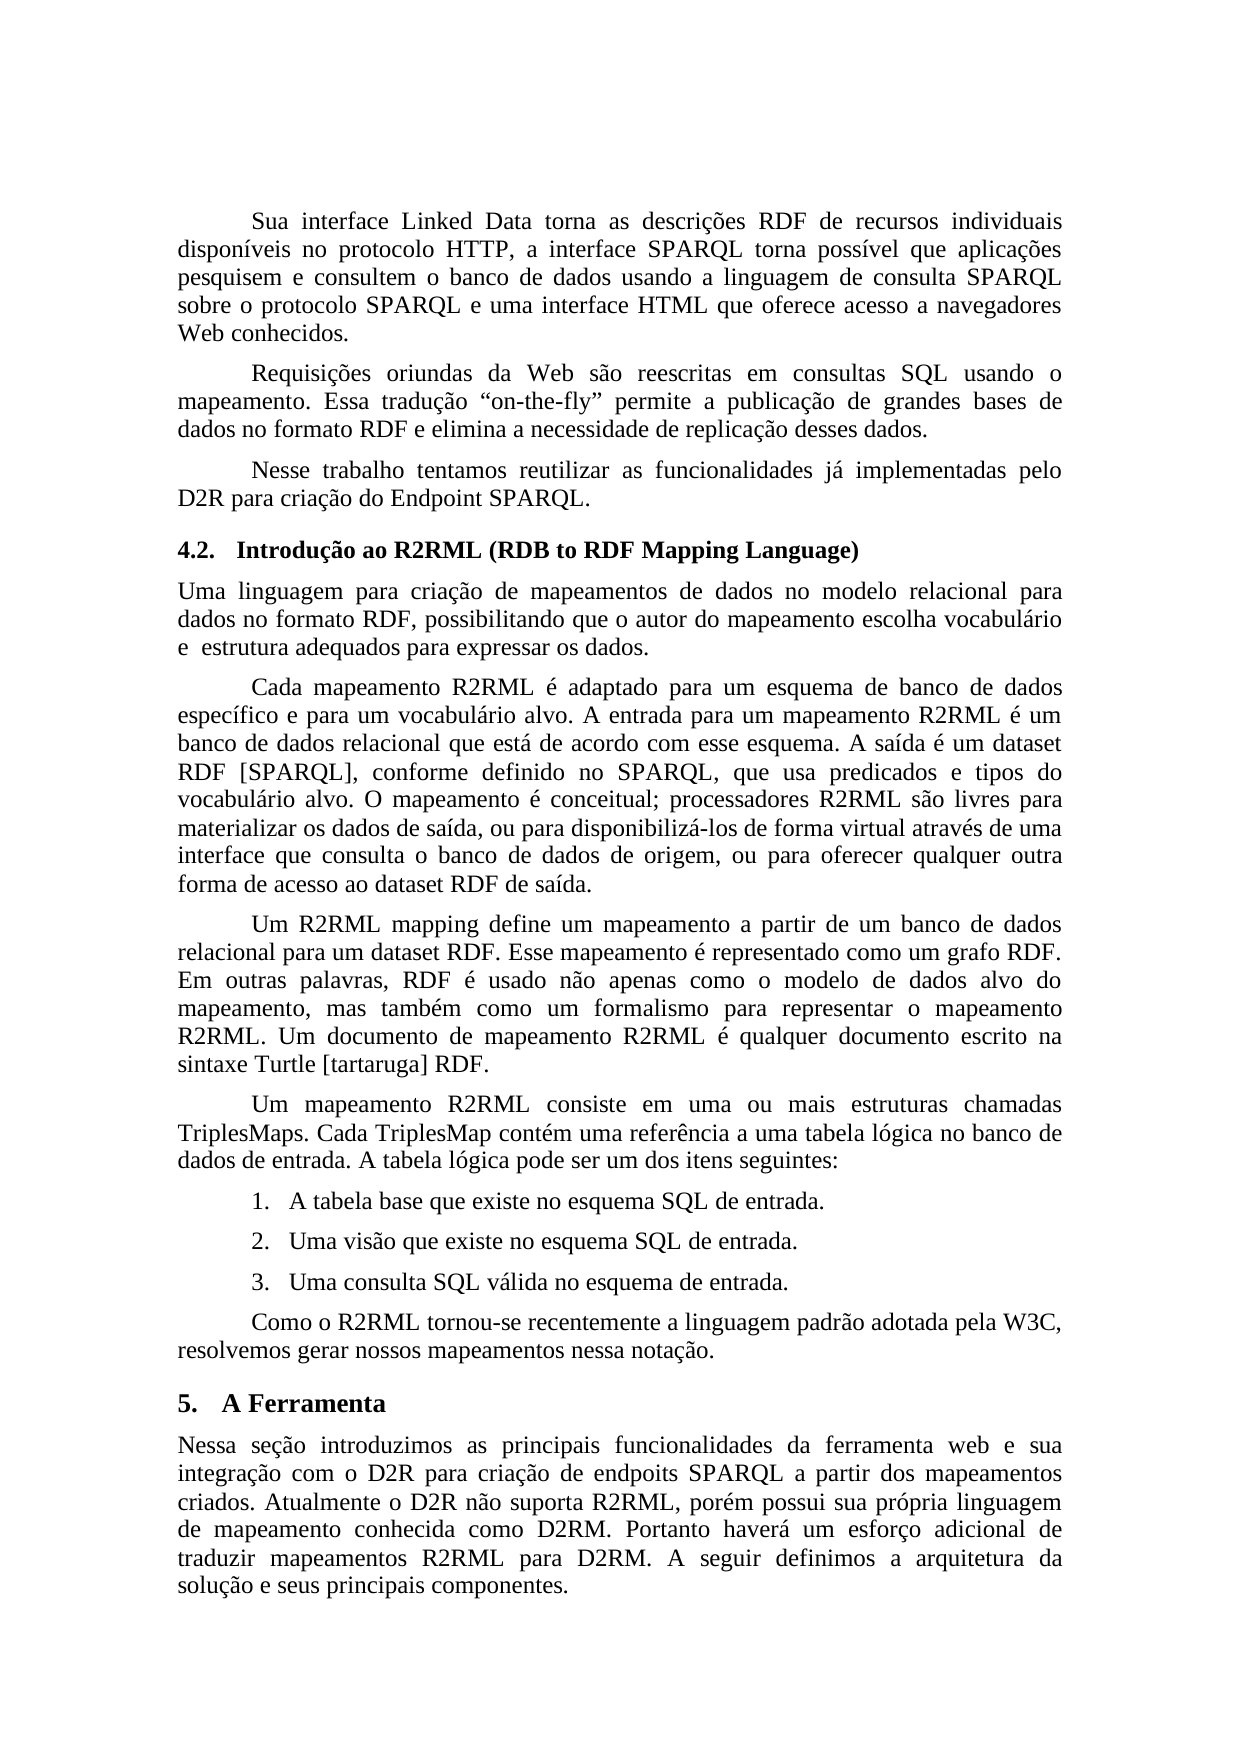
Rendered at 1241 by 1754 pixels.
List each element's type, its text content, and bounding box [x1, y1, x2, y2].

text Como o R2RML tornou-se recentemente a linguagem padrão adotada pela W3C, resolvemos gerar nossos mapeamentos nessa notação. [177, 1308, 1063, 1364]
text Nessa seção introduzimos as principais funcionalidades da ferramenta web e sua integração com o D2R para criação de endpoits SPARQL a partir dos mapeamentos criados. Atualmente o D2R não suporta R2RML, porém possui sua própria linguagem de mapeamento conhecida como D2RM. Portanto haverá um esforço adicional de traduzir mapeamentos R2RML para D2RM. A seguir definimos a arquitetura da solução e seus principais componentes. [177, 1431, 1063, 1599]
text Um R2RML mapping define um mapeamento a partir de um banco de dados relacional para um dataset RDF. Esse mapeamento é representado como um grafo RDF. Em outras palavras, RDF é usado não apenas como o modelo de dados alvo do mapeamento, mas também como um formalismo para representar o mapeamento R2RML. Um documento de mapeamento R2RML é qualquer documento escrito na sintaxe Turtle [tartaruga] RDF. [177, 910, 1063, 1078]
text Requisições oriundas da Web são reescritas em consultas SQL usando o mapeamento. Essa tradução “on-the-fly” permite a publicação de grandes bases de dados no formato RDF e elimina a necessidade de replicação desses dados. [177, 359, 1063, 443]
list Uma visão que existe no esquema SQL de entrada. [251, 1227, 1063, 1255]
text Um mapeamento R2RML consiste em uma ou mais estruturas chamadas TriplesMaps. Cada TriplesMap contém uma referência a uma tabela lógica no banco de dados de entrada. A tabela lógica pode ser um dos itens seguintes: [177, 1090, 1063, 1174]
list Uma consulta SQL válida no esquema de entrada. [251, 1268, 1063, 1296]
title Introdução ao R2RML (RDB to RDF Mapping Language) [177, 536, 1063, 564]
title A Ferramenta [177, 1389, 1063, 1419]
text Sua interface Linked Data torna as descrições RDF de recursos individuais disponíveis no protocolo HTTP, a interface SPARQL torna possível que aplicações pesquisem e consultem o banco de dados usando a linguagem de consulta SPARQL sobre o protocolo SPARQL e uma interface HTML que oferece acesso a navegadores Web conhecidos. [177, 207, 1063, 347]
text Uma linguagem para criação de mapeamentos de dados no modelo relacional para dados no formato RDF, possibilitando que o autor do mapeamento escolha vocabulário e estrutura adequados para expressar os dados. [177, 577, 1063, 661]
list A tabela base que existe no esquema SQL de entrada. [251, 1187, 1063, 1215]
text Nesse trabalho tentamos reutilizar as funcionalidades já implementadas pelo D2R para criação do Endpoint SPARQL. [177, 456, 1063, 512]
text Cada mapeamento R2RML é adaptado para um esquema de banco de dados específico e para um vocabulário alvo. A entrada para um mapeamento R2RML é um banco de dados relacional que está de acordo com esse esquema. A saída é um dataset RDF [SPARQL], conforme definido no SPARQL, que usa predicados e tipos do vocabulário alvo. O mapeamento é conceitual; processadores R2RML são livres para materializar os dados de saída, ou para disponibilizá-los de forma virtual através de uma interface que consulta o banco de dados de origem, ou para oferecer qualquer outra forma de acesso ao dataset RDF de saída. [177, 673, 1063, 897]
